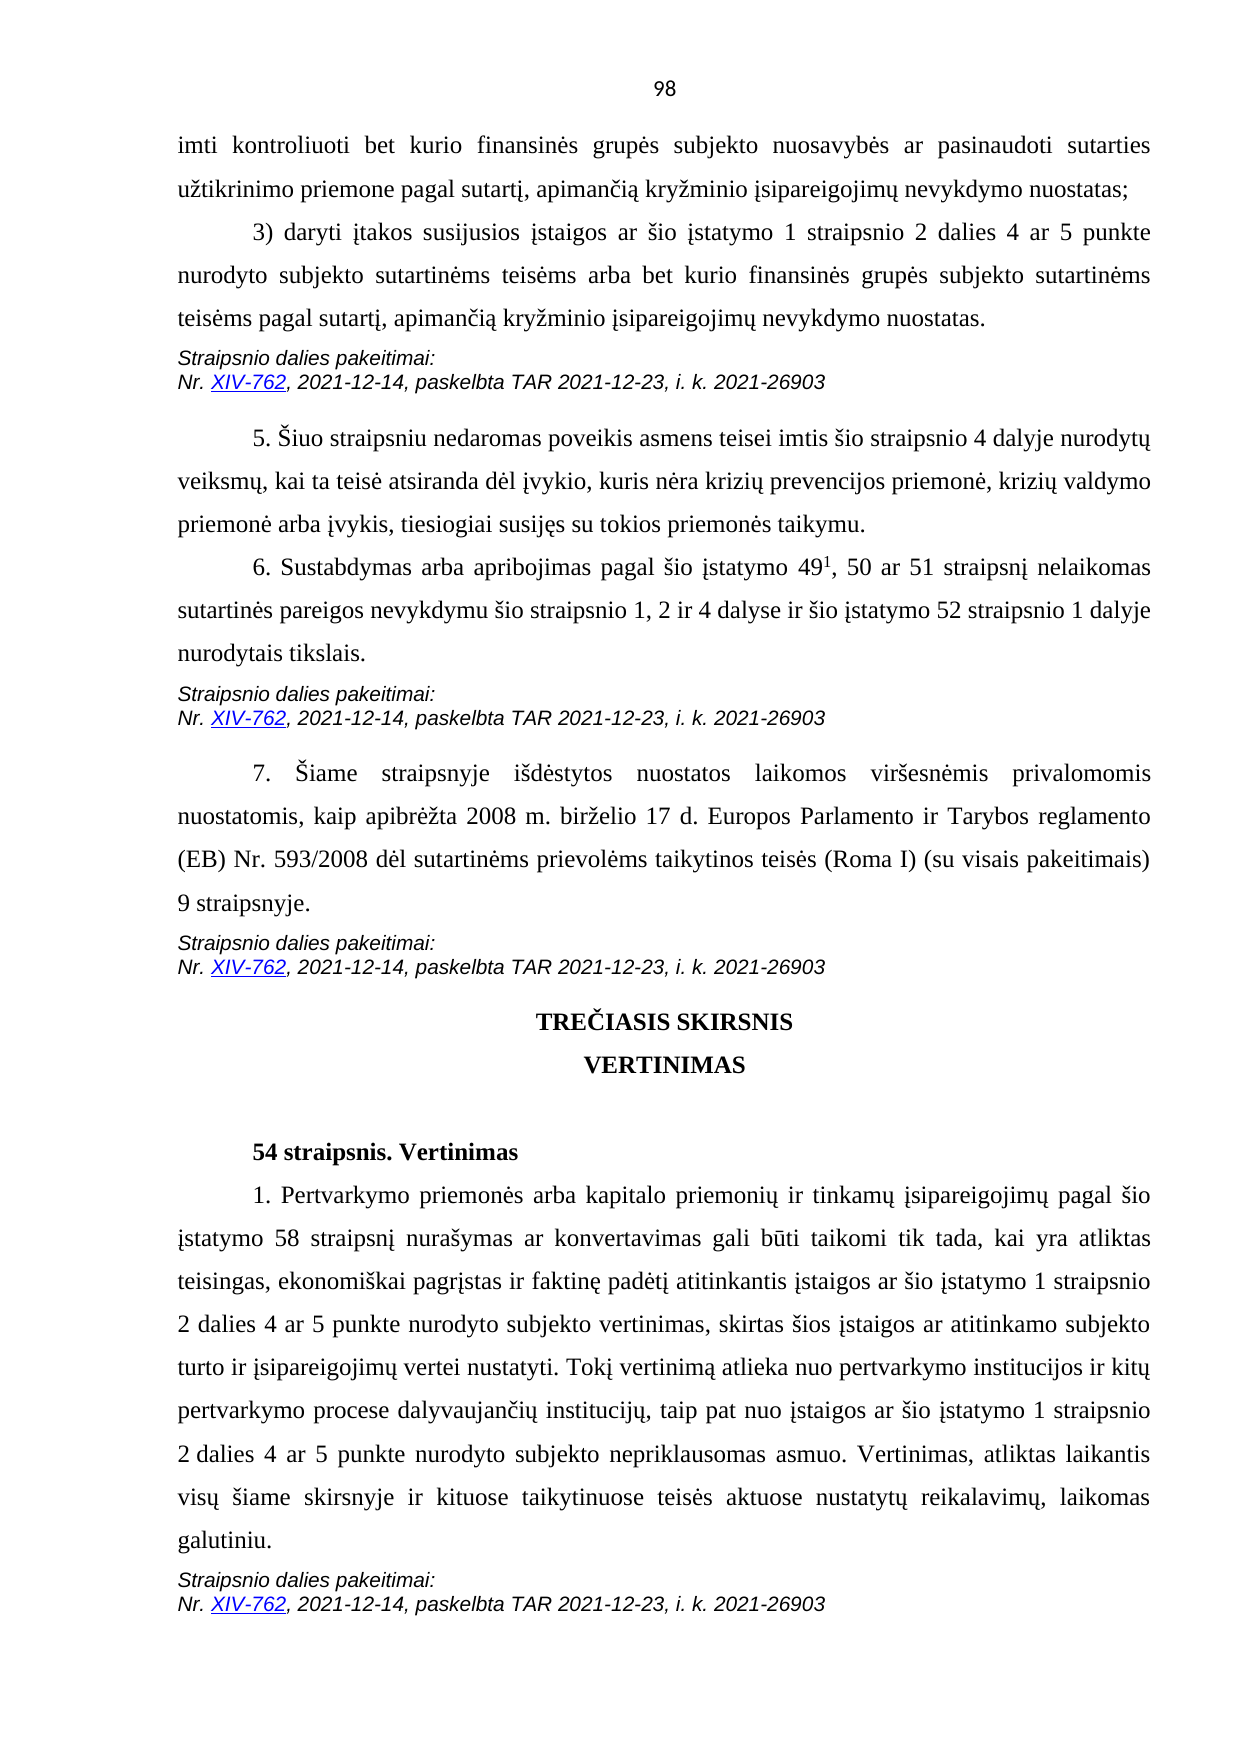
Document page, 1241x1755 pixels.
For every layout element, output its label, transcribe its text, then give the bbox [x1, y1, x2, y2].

text Nr. XIV-762, 2021-12-14, paskelbta TAR 2021-12-23, i. k. 2021-26903 [177, 706, 1152, 729]
text 3) daryti įtakos susijusios įstaigos ar šio įstatymo 1 straipsnio 2 dalies 4 ar 5 punkte nurodyto subjekto sutartinėms teisėms arba bet kurio finansinės grupės subjekto sutartinėms teisėms pagal sutartį, apimančią kryžminio įsipareigojimų nevykdymo nuostatas. [177, 217, 1152, 332]
text Nr. XIV-762, 2021-12-14, paskelbta TAR 2021-12-23, i. k. 2021-26903 [177, 370, 1152, 394]
text Nr. XIV-762, 2021-12-14, paskelbta TAR 2021-12-23, i. k. 2021-26903 [177, 1592, 1152, 1616]
text Straipsnio dalies pakeitimai: [177, 346, 1152, 370]
text Straipsnio dalies pakeitimai: [177, 1568, 1152, 1592]
text 5. Šiuo straipsniu nedaromas poveikis asmens teisei imtis šio straipsnio 4 dalyje nurodytų veiksmų, kai ta teisė atsiranda dėl įvykio, kuris nėra krizių prevencijos priemonė, krizių valdymo priemonė arba įvykis, tiesiogiai susijęs su tokios priemonės taikymu. [177, 423, 1152, 538]
text 7. Šiame straipsnyje išdėstytos nuostatos laikomos viršesnėmis privalomomis nuostatomis, kaip apibrėžta 2008 m. birželio 17 d. Europos Parlamento ir Tarybos reglamento (EB) Nr. 593/2008 dėl sutartinėms prievolėms taikytinos teisės (Roma I) (su visais pakeitimais) 9 straipsnyje. [177, 758, 1152, 916]
text Straipsnio dalies pakeitimai: [177, 931, 1152, 955]
text Straipsnio dalies pakeitimai: [177, 682, 1152, 706]
text 54 straipsnis. Vertinimas [177, 1137, 1152, 1166]
text Nr. XIV-762, 2021-12-14, paskelbta TAR 2021-12-23, i. k. 2021-26903 [177, 955, 1152, 979]
text 1. Pertvarkymo priemonės arba kapitalo priemonių ir tinkamų įsipareigojimų pagal šio įstatymo 58 straipsnį nurašymas ar konvertavimas gali būti taikomi tik tada, kai yra atliktas teisingas, ekonomiškai pagrįstas ir faktinę padėtį atitinkantis įstaigos ar šio įstatymo 1 straipsnio 2 dalies 4 ar 5 punkte nurodyto subjekto vertinimas, skirtas šios įstaigos ar atitinkamo subjekto turto ir įsipareigojimų vertei nustatyti. Tokį vertinimą atlieka nuo pertvarkymo institucijos ir kitų pertvarkymo procese dalyvaujančių institucijų, taip pat nuo įstaigos ar šio įstatymo 1 straipsnio 2 dalies 4 ar 5 punkte nurodyto subjekto nepriklausomas asmuo. Vertinimas, atliktas laikantis visų šiame skirsnyje ir kituose taikytinuose teisės aktuose nustatytų reikalavimų, laikomas galutiniu. [177, 1180, 1152, 1554]
text VERTINIMAS [177, 1051, 1152, 1079]
text TREČIASIS SKIRSNIS [177, 1007, 1152, 1036]
text 6. Sustabdymas arba apribojimas pagal šio įstatymo 491, 50 ar 51 straipsnį nelaikomas sutartinės pareigos nevykdymu šio straipsnio 1, 2 ir 4 dalyse ir šio įstatymo 52 straipsnio 1 dalyje nurodytais tikslais. [177, 552, 1152, 667]
text imti kontroliuoti bet kurio finansinės grupės subjekto nuosavybės ar pasinaudoti sutarties užtikrinimo priemone pagal sutartį, apimančią kryžminio įsipareigojimų nevykdymo nuostatas; [177, 131, 1152, 202]
